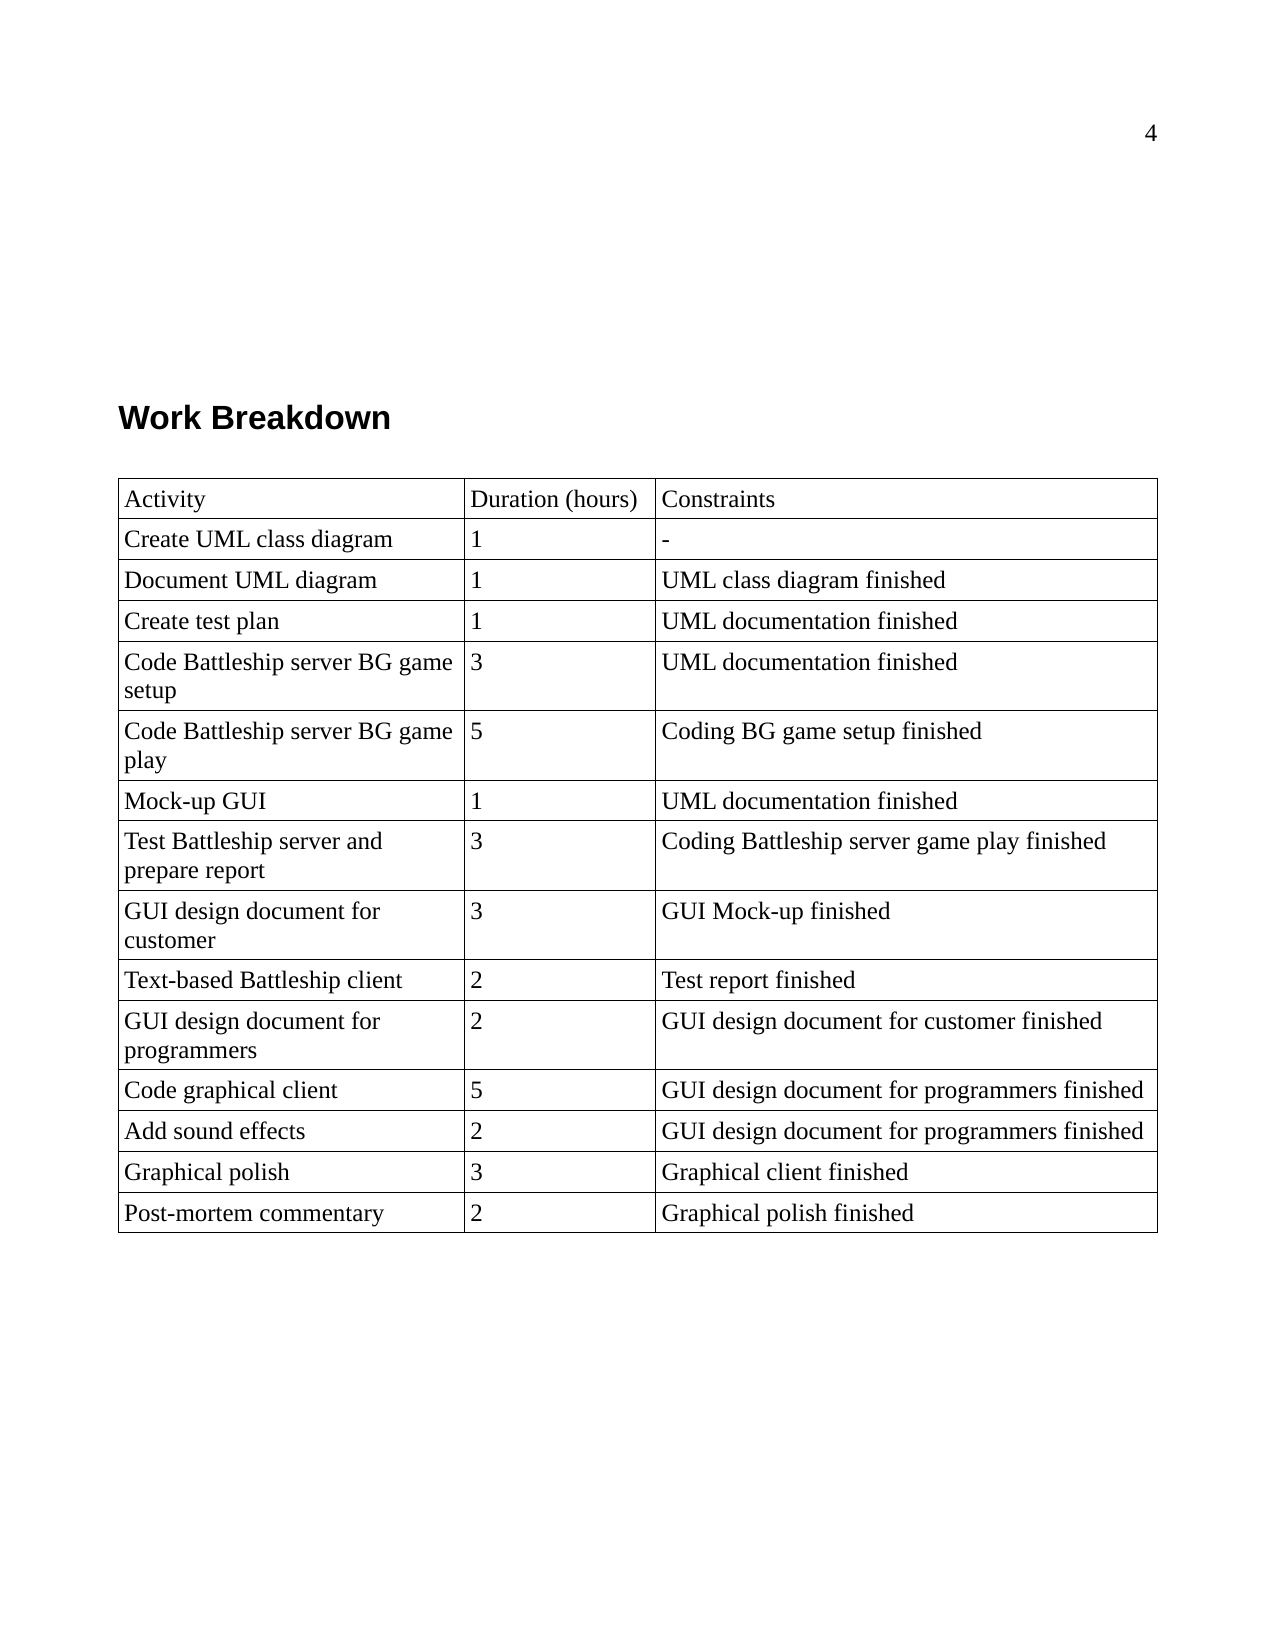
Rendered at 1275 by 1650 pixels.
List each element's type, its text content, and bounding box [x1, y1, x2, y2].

table_cell Add sound effects [119, 1111, 464, 1151]
table_cell 1 [465, 560, 655, 600]
table_cell 2 [465, 1111, 655, 1151]
subtitle Work Breakdown [118, 398, 1157, 436]
table_cell 3 [465, 642, 655, 710]
table_cell GUI design document for customer finished [656, 1001, 1157, 1069]
table_cell Graphical polish finished [656, 1193, 1157, 1232]
table_cell 5 [465, 1070, 655, 1110]
table_cell 3 [465, 821, 655, 890]
table_cell UML documentation finished [656, 781, 1157, 820]
table_cell 3 [465, 891, 655, 959]
table_cell GUI design document for programmers finished [656, 1070, 1157, 1110]
table_cell GUI design document for customer [119, 891, 464, 959]
table_cell GUI design document for programmers finished [656, 1111, 1157, 1151]
table_cell GUI Mock-up finished [656, 891, 1157, 959]
table_cell GUI design document for programmers [119, 1001, 464, 1069]
table_cell 1 [465, 601, 655, 641]
table_cell UML documentation finished [656, 601, 1157, 641]
table_cell Coding BG game setup finished [656, 711, 1157, 779]
table_cell Graphical client finished [656, 1152, 1157, 1192]
table_cell 3 [465, 1152, 655, 1192]
table_cell Test Battleship server and prepare report [119, 821, 464, 890]
table_cell Graphical polish [119, 1152, 464, 1192]
table_cell Post-mortem commentary [119, 1193, 464, 1232]
table_cell Code Battleship server BG game setup [119, 642, 464, 710]
table_cell 1 [465, 519, 655, 559]
table_cell Code Battleship server BG game play [119, 711, 464, 779]
table_cell Create UML class diagram [119, 519, 464, 559]
table_header Activity [119, 479, 464, 518]
table_cell 1 [465, 781, 655, 820]
table_cell UML class diagram finished [656, 560, 1157, 600]
table_cell Code graphical client [119, 1070, 464, 1110]
table_cell Document UML diagram [119, 560, 464, 600]
table_cell 2 [465, 1001, 655, 1069]
table_cell 2 [465, 960, 655, 1000]
table_header Constraints [656, 479, 1157, 518]
table_cell Text-based Battleship client [119, 960, 464, 1000]
table_cell 2 [465, 1193, 655, 1232]
table_cell Test report finished [656, 960, 1157, 1000]
table_header Duration (hours) [465, 479, 655, 518]
table_cell Create test plan [119, 601, 464, 641]
table_cell Mock-up GUI [119, 781, 464, 820]
table_cell 5 [465, 711, 655, 779]
table_cell - [656, 519, 1157, 559]
table_cell UML documentation finished [656, 642, 1157, 710]
table_cell Coding Battleship server game play finished [656, 821, 1157, 890]
